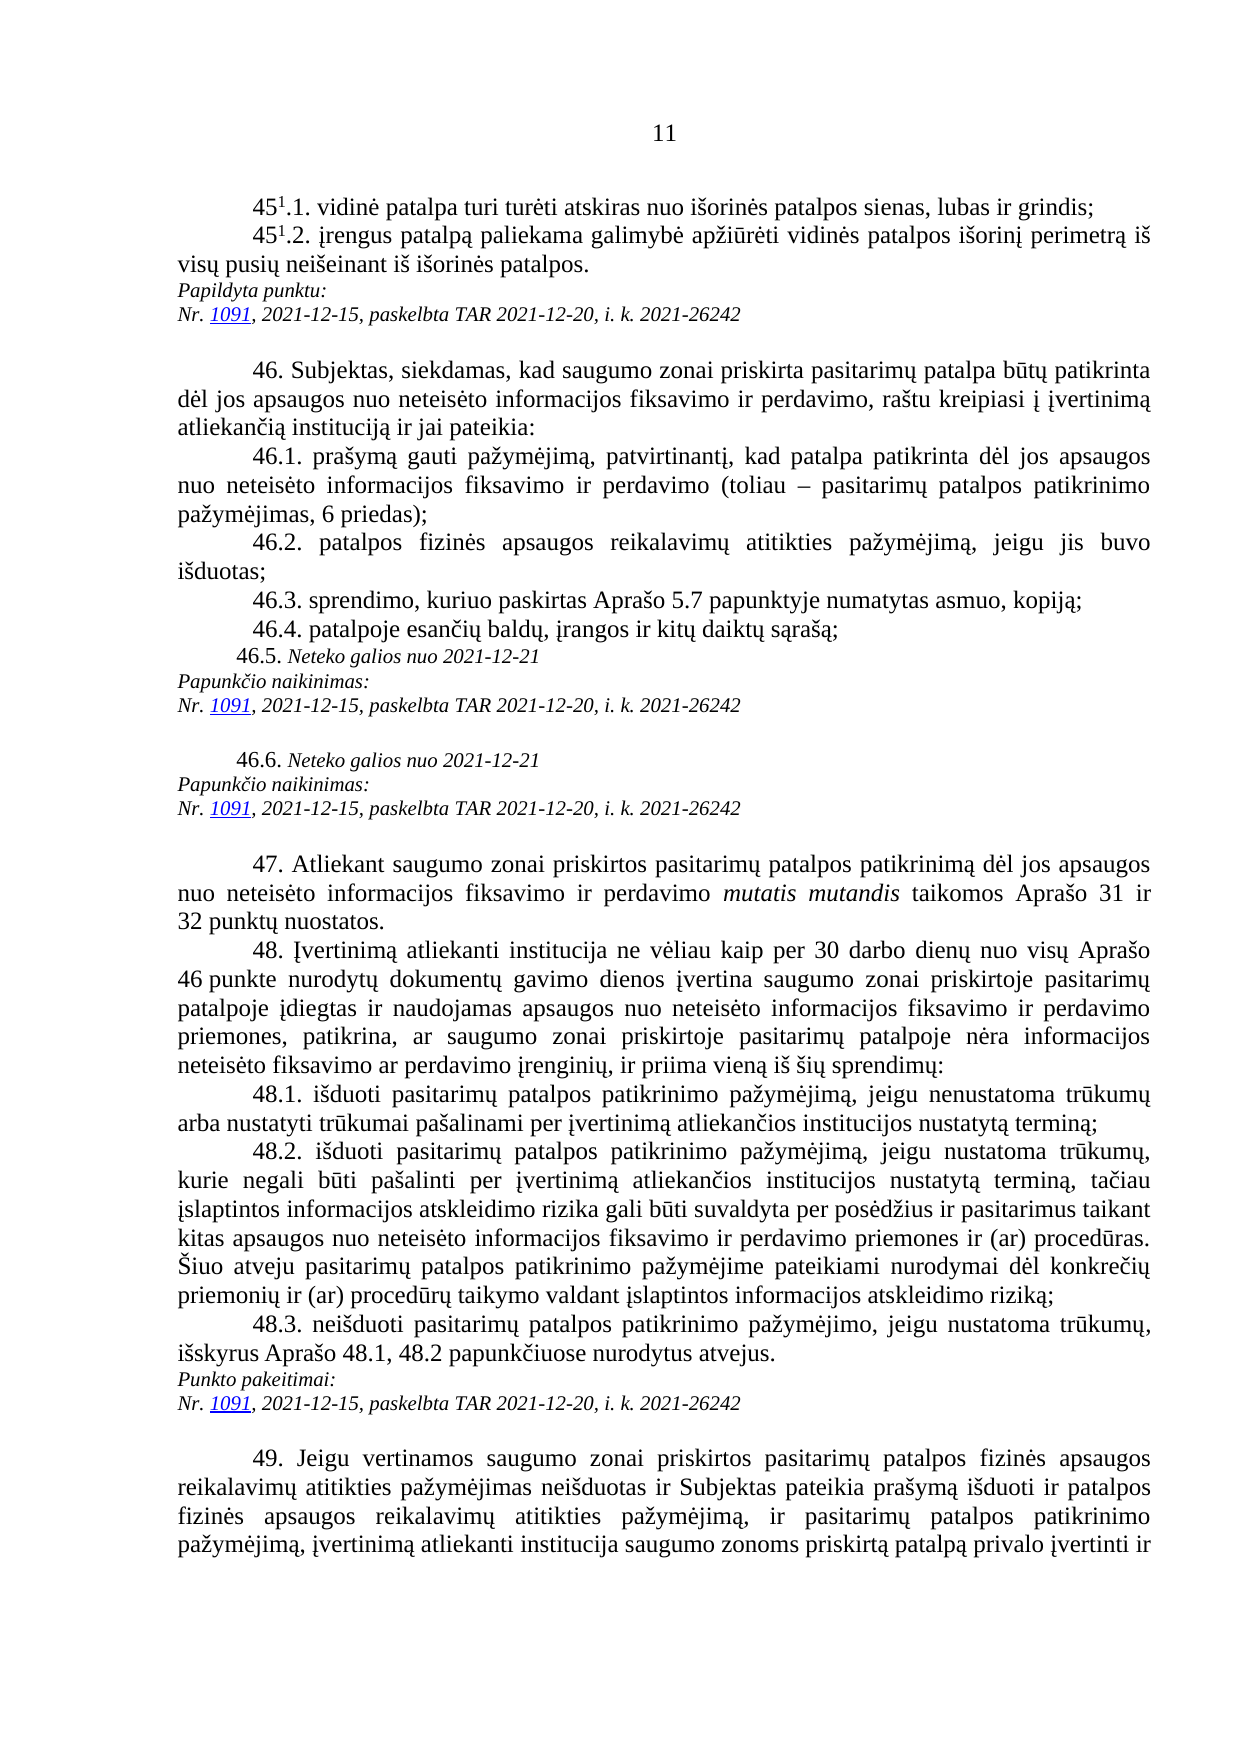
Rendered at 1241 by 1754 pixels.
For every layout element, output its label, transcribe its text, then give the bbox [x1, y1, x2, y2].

text 46.6. Neteko galios nuo 2021-12-21 [177, 746, 1151, 772]
text 46.4. patalpoje esančių baldų, įrangos ir kitų daiktų sąrašą; [177, 614, 1151, 642]
text 46.1. prašymą gauti pažymėjimą, patvirtinantį, kad patalpa patikrinta dėl jos apsaugos nuo neteisėto informacijos fiksavimo ir perdavimo (toliau – pasitarimų patalpos patikrinimo pažymėjimas, 6 priedas); [177, 441, 1151, 527]
text 46. Subjektas, siekdamas, kad saugumo zonai priskirta pasitarimų patalpa būtų patikrinta dėl jos apsaugos nuo neteisėto informacijos fiksavimo ir perdavimo, raštu kreipiasi į įvertinimą atliekančią instituciją ir jai pateikia: [177, 355, 1151, 441]
text 49. Jeigu vertinamos saugumo zonai priskirtos pasitarimų patalpos fizinės apsaugos reikalavimų atitikties pažymėjimas neišduotas ir Subjektas pateikia prašymą išduoti ir patalpos fizinės apsaugos reikalavimų atitikties pažymėjimą, ir pasitarimų patalpos patikrinimo pažymėjimą, įvertinimą atliekanti institucija saugumo zonoms priskirtą patalpą privalo įvertinti ir [177, 1443, 1151, 1558]
text 48.1. išduoti pasitarimų patalpos patikrinimo pažymėjimą, jeigu nenustatoma trūkumų arba nustatyti trūkumai pašalinami per įvertinimą atliekančios institucijos nustatytą terminą; [177, 1079, 1151, 1136]
text 48.2. išduoti pasitarimų patalpos patikrinimo pažymėjimą, jeigu nustatoma trūkumų, kurie negali būti pašalinti per įvertinimą atliekančios institucijos nustatytą terminą, tačiau įslaptintos informacijos atskleidimo rizika gali būti suvaldyta per posėdžius ir pasitarimus taikant kitas apsaugos nuo neteisėto informacijos fiksavimo ir perdavimo priemones ir (ar) procedūras. Šiuo atveju pasitarimų patalpos patikrinimo pažymėjime pateikiami nurodymai dėl konkrečių priemonių ir (ar) procedūrų taikymo valdant įslaptintos informacijos atskleidimo riziką; [177, 1136, 1151, 1309]
text 451.1. vidinė patalpa turi turėti atskiras nuo išorinės patalpos sienas, lubas ir grindis; [177, 192, 1151, 221]
text Nr. 1091, 2021-12-15, paskelbta TAR 2021-12-20, i. k. 2021-26242 [177, 302, 1151, 326]
text Papunkčio naikinimas: [177, 772, 1151, 796]
text Nr. 1091, 2021-12-15, paskelbta TAR 2021-12-20, i. k. 2021-26242 [177, 1391, 1151, 1414]
text 46.3. sprendimo, kuriuo paskirtas Aprašo 5.7 papunktyje numatytas asmuo, kopiją; [177, 585, 1151, 614]
text 48.3. neišduoti pasitarimų patalpos patikrinimo pažymėjimo, jeigu nustatoma trūkumų, išskyrus Aprašo 48.1, 48.2 papunkčiuose nurodytus atvejus. [177, 1309, 1151, 1366]
text 451.2. įrengus patalpą paliekama galimybė apžiūrėti vidinės patalpos išorinį perimetrą iš visų pusių neišeinant iš išorinės patalpos. [177, 221, 1151, 278]
text Papildyta punktu: [177, 278, 1151, 302]
text 48. Įvertinimą atliekanti institucija ne vėliau kaip per 30 darbo dienų nuo visų Aprašo 46 punkte nurodytų dokumentų gavimo dienos įvertina saugumo zonai priskirtoje pasitarimų patalpoje įdiegtas ir naudojamas apsaugos nuo neteisėto informacijos fiksavimo ir perdavimo priemones, patikrina, ar saugumo zonai priskirtoje pasitarimų patalpoje nėra informacijos neteisėto fiksavimo ar perdavimo įrenginių, ir priima vieną iš šių sprendimų: [177, 935, 1151, 1079]
text 46.5. Neteko galios nuo 2021-12-21 [177, 642, 1151, 669]
text 46.2. patalpos fizinės apsaugos reikalavimų atitikties pažymėjimą, jeigu jis buvo išduotas; [177, 527, 1151, 585]
text Papunkčio naikinimas: [177, 669, 1151, 693]
text Punkto pakeitimai: [177, 1366, 1151, 1391]
text Nr. 1091, 2021-12-15, paskelbta TAR 2021-12-20, i. k. 2021-26242 [177, 693, 1151, 717]
text Nr. 1091, 2021-12-15, paskelbta TAR 2021-12-20, i. k. 2021-26242 [177, 796, 1151, 820]
text 47. Atliekant saugumo zonai priskirtos pasitarimų patalpos patikrinimą dėl jos apsaugos nuo neteisėto informacijos fiksavimo ir perdavimo mutatis mutandis taikomos Aprašo 31 ir 32 punktų nuostatos. [177, 849, 1151, 935]
